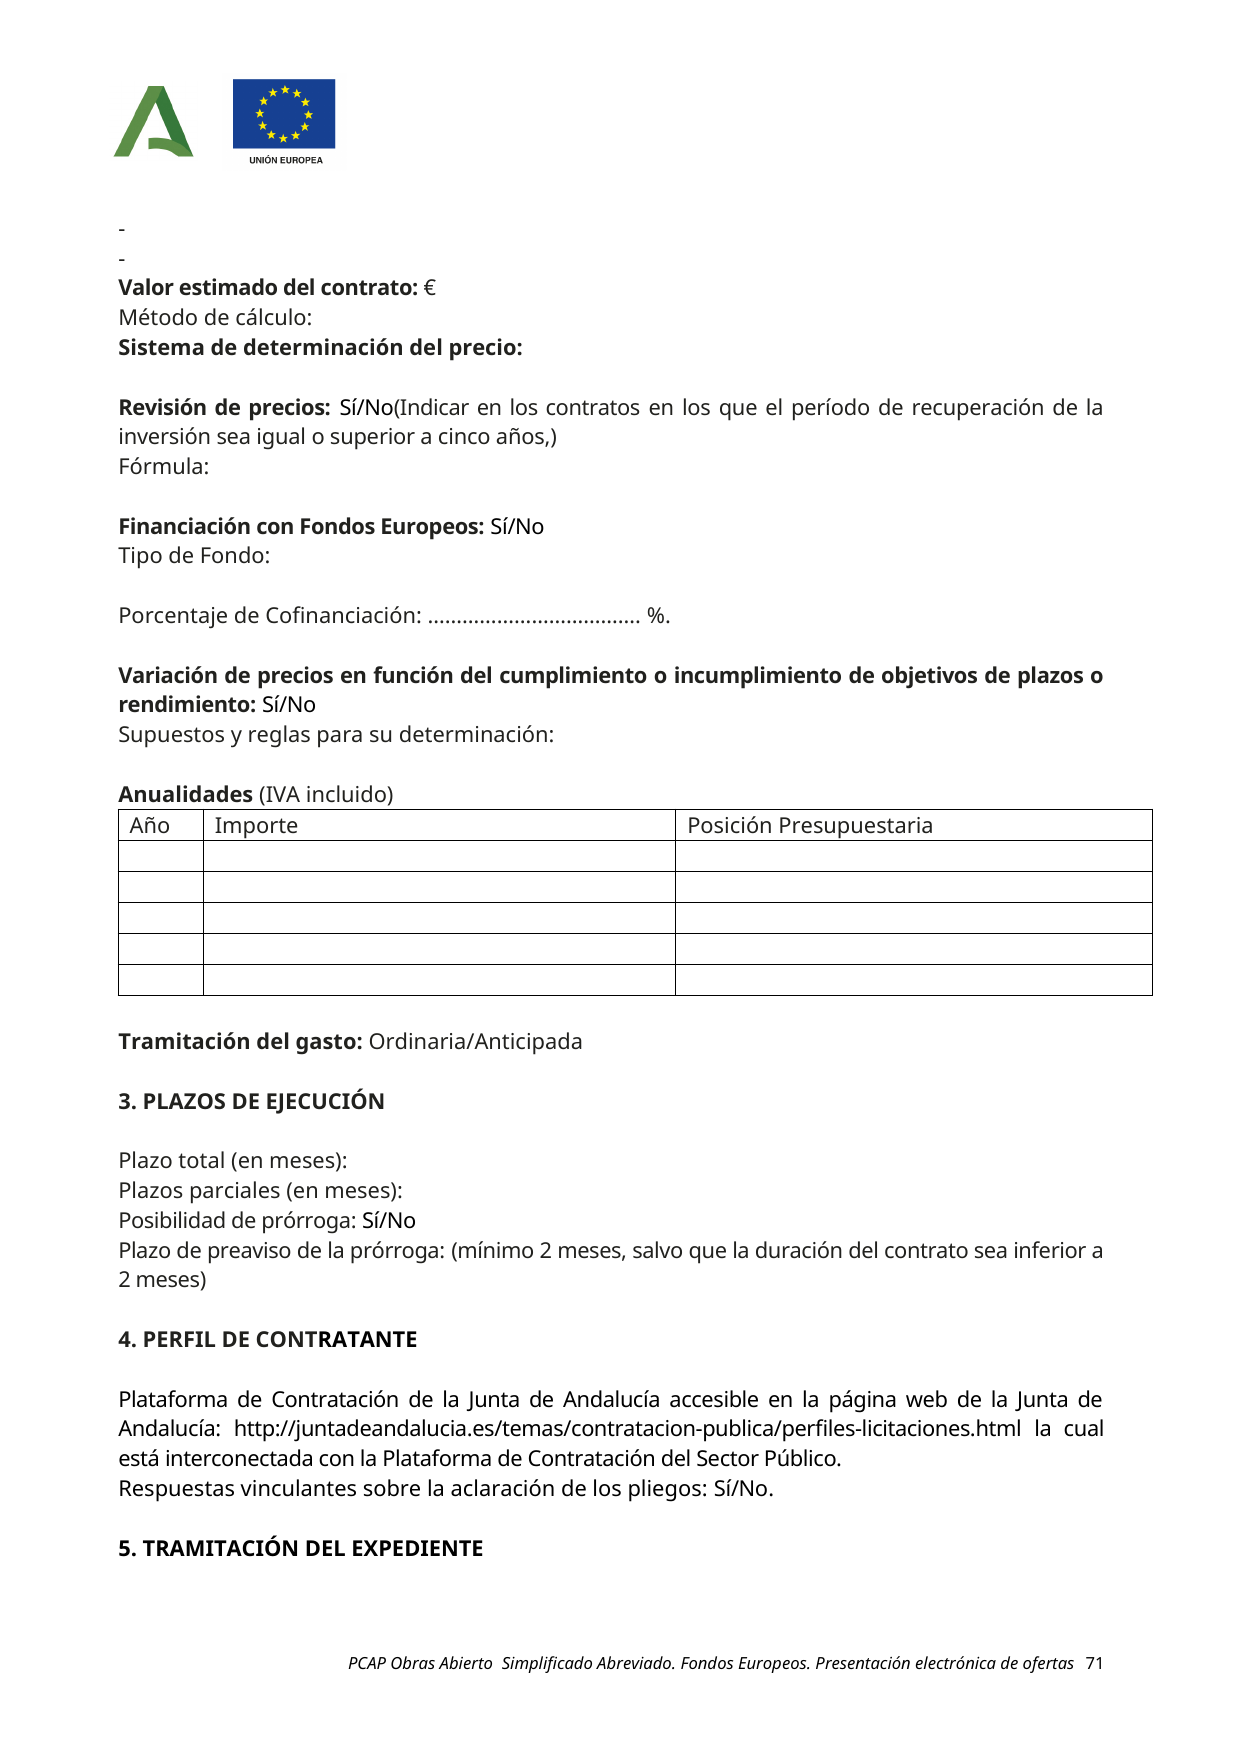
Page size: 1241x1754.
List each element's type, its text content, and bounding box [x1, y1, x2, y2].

text - [118, 213, 1104, 242]
table_header Importe [204, 810, 675, 839]
text Variación de precios en función del cumplimiento o incumplimiento de objetivos de plazos o rendimiento: Sí/No [118, 659, 1104, 719]
picture [109, 81, 198, 161]
text - [118, 242, 1104, 272]
table_cell [204, 903, 675, 933]
table_header Posición Presupuestaria [676, 810, 1152, 839]
text Método de cálculo: [118, 302, 1104, 332]
text Financiación con Fondos Europeos: Sí/No [118, 511, 1104, 540]
text Sistema de determinación del precio: [118, 332, 1104, 362]
table_cell [676, 965, 1152, 995]
text Respuestas vinculantes sobre la aclaración de los pliegos: Sí/No. [118, 1473, 1104, 1503]
text 3. PLAZOS DE EJECUCIÓN [118, 1086, 1104, 1116]
table_cell [204, 934, 675, 964]
text Supuestos y reglas para su determinación: [118, 719, 1104, 749]
table_cell [676, 934, 1152, 964]
text 4. PERFIL DE CONTRATANTE [118, 1324, 1104, 1354]
picture [221, 73, 347, 171]
text Fórmula: [118, 451, 1104, 481]
text Valor estimado del contrato: € [118, 272, 1104, 302]
text Posibilidad de prórroga: Sí/No [118, 1205, 1104, 1235]
text Plazo total (en meses): [118, 1145, 1104, 1175]
text Revisión de precios: Sí/No(Indicar en los contratos en los que el período de recuperación de la inversión sea igual o superior a cinco años,) [118, 391, 1104, 451]
table_cell [676, 872, 1152, 902]
text Tramitación del gasto: Ordinaria/Anticipada [118, 1026, 1104, 1056]
text Plazos parciales (en meses): [118, 1175, 1104, 1205]
table_cell [119, 872, 203, 902]
table_cell [204, 872, 675, 902]
table_header Año [119, 810, 203, 839]
table_cell [204, 841, 675, 871]
table_cell [676, 903, 1152, 933]
text 5. TRAMITACIÓN DEL EXPEDIENTE [118, 1533, 1104, 1562]
text Plazo de preaviso de la prórroga: (mínimo 2 meses, salvo que la duración del contrato sea inferior a 2 meses) [118, 1235, 1104, 1294]
table_cell [119, 965, 203, 995]
text Plataforma de Contratación de la Junta de Andalucía accesible en la página web de la Junta de Andalucía: http://juntadeandalucia.es/temas/contratacion-publica/perfiles-licitaciones.html la cual está interconectada con la Plataforma de Contratación del Sector Público. [118, 1384, 1104, 1473]
table_cell [676, 841, 1152, 871]
table_cell [119, 903, 203, 933]
table_cell [119, 934, 203, 964]
text Tipo de Fondo: [118, 540, 1104, 570]
text Porcentaje de Cofinanciación: ………………………………. %. [118, 600, 1104, 630]
table_cell [119, 841, 203, 871]
table_cell [204, 965, 675, 995]
text Anualidades (IVA incluido) [118, 779, 1104, 808]
